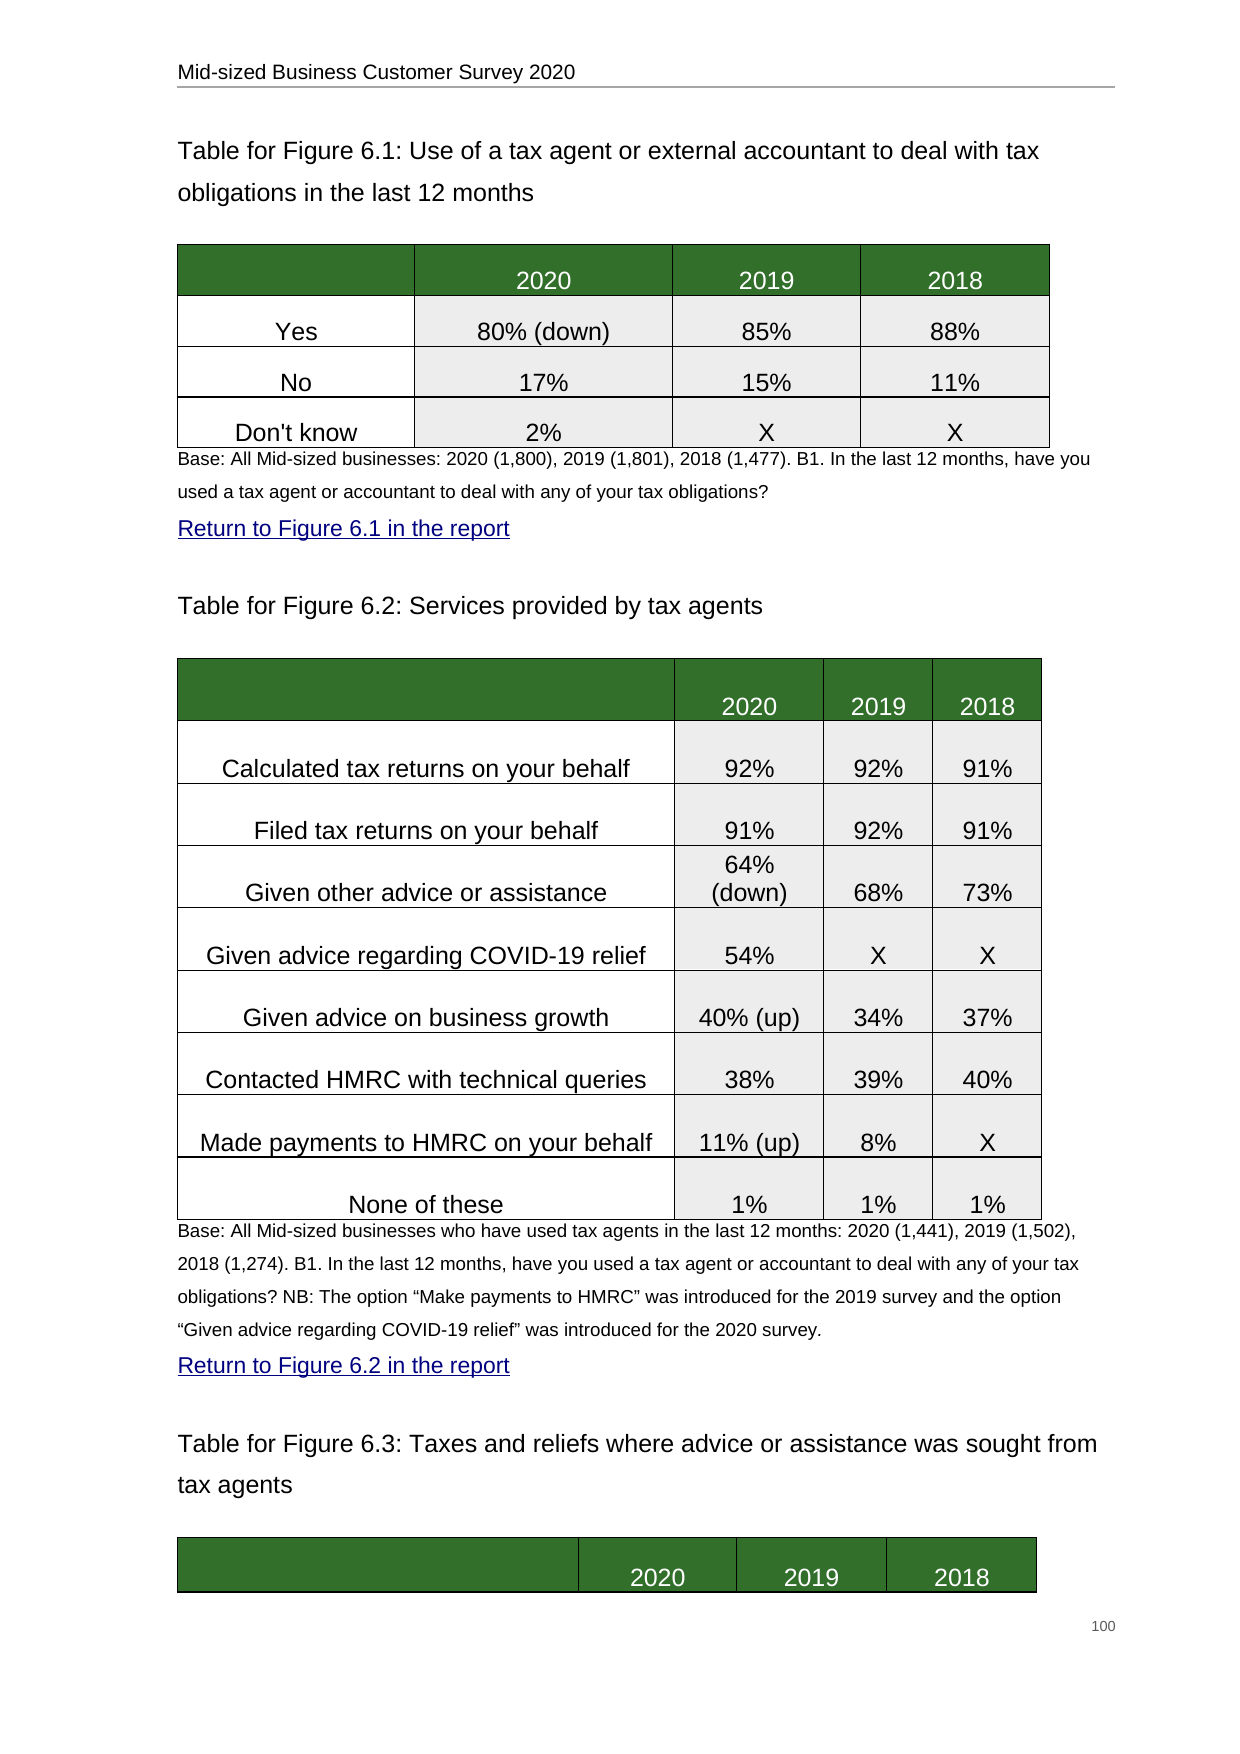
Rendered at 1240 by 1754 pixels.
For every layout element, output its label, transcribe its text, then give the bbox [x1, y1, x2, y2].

table_cell No [178, 347, 414, 396]
table_cell 68% [824, 846, 932, 907]
table_cell 92% [824, 784, 932, 845]
table_header 2019 [673, 245, 860, 295]
table_cell 11% (up) [675, 1095, 823, 1156]
table_cell 17% [415, 347, 672, 396]
table_cell 38% [675, 1033, 823, 1094]
table_cell 37% [933, 971, 1041, 1032]
subtitle Table for Figure 6.1: Use of a tax agent or external accountant to deal with tax obligations in the last 12 months [177, 136, 1115, 219]
table_header 2018 [933, 659, 1041, 720]
table_cell Given advice regarding COVID-19 relief [178, 908, 674, 969]
table_cell 40% [933, 1033, 1041, 1094]
table_cell 8% [824, 1095, 932, 1156]
text Base: All Mid-sized businesses: 2020 (1,800), 2019 (1,801), 2018 (1,477). B1. In the last 12 months, have you used a tax agent or accountant to deal with any of your tax obligations? Return to Figure 6.1 in the report [177, 448, 1115, 547]
table_cell X [861, 398, 1049, 447]
table_cell 85% [673, 296, 860, 346]
table_cell Filed tax returns on your behalf [178, 784, 674, 845]
table_cell 88% [861, 296, 1049, 346]
table_cell Calculated tax returns on your behalf [178, 721, 674, 783]
table_cell X [824, 908, 932, 969]
subtitle Table for Figure 6.3: Taxes and reliefs where advice or assistance was sought from tax agents [177, 1429, 1115, 1512]
table_cell 34% [824, 971, 932, 1032]
table_cell 80% (down) [415, 296, 672, 346]
table_cell None of these [178, 1158, 674, 1219]
table_header [178, 659, 674, 720]
table_header 2019 [824, 659, 932, 720]
table_cell Given other advice or assistance [178, 846, 674, 907]
table_cell 1% [824, 1158, 932, 1219]
table_cell Yes [178, 296, 414, 346]
table_cell 40% (up) [675, 971, 823, 1032]
table_header [178, 1538, 578, 1591]
table_cell 39% [824, 1033, 932, 1094]
table_header 2020 [579, 1538, 736, 1591]
table_cell 91% [933, 784, 1041, 845]
table_cell Made payments to HMRC on your behalf [178, 1095, 674, 1156]
table_cell 91% [675, 784, 823, 845]
text Base: All Mid-sized businesses who have used tax agents in the last 12 months: 2020 (1,441), 2019 (1,502), 2018 (1,274). B1. In the last 12 months, have you used a tax agent or accountant to deal with any of your tax obligations? NB: The option “Make payments to HMRC” was introduced for the 2019 survey and the option “Given advice regarding COVID-19 relief” was introduced for the 2020 survey. Return to Figure 6.2 in the report [177, 1220, 1115, 1385]
table_cell 92% [824, 721, 932, 783]
table_cell X [673, 398, 860, 447]
table_header 2020 [675, 659, 823, 720]
table_cell 15% [673, 347, 860, 396]
table_cell X [933, 908, 1041, 969]
table_cell 2% [415, 398, 672, 447]
table_header 2020 [415, 245, 672, 295]
table_cell 64% (down) [675, 846, 823, 907]
table_cell X [933, 1095, 1041, 1156]
table_cell 92% [675, 721, 823, 783]
table_header 2018 [887, 1538, 1036, 1591]
table_cell 54% [675, 908, 823, 969]
table_header 2019 [737, 1538, 886, 1591]
table_cell 11% [861, 347, 1049, 396]
table_cell 73% [933, 846, 1041, 907]
table_cell 91% [933, 721, 1041, 783]
subtitle Table for Figure 6.2: Services provided by tax agents [177, 591, 1115, 633]
table_cell Don't know [178, 398, 414, 447]
table_cell Contacted HMRC with technical queries [178, 1033, 674, 1094]
table_cell Given advice on business growth [178, 971, 674, 1032]
table_cell 1% [933, 1158, 1041, 1219]
table_header [178, 245, 414, 295]
table_header 2018 [861, 245, 1049, 295]
table_cell 1% [675, 1158, 823, 1219]
